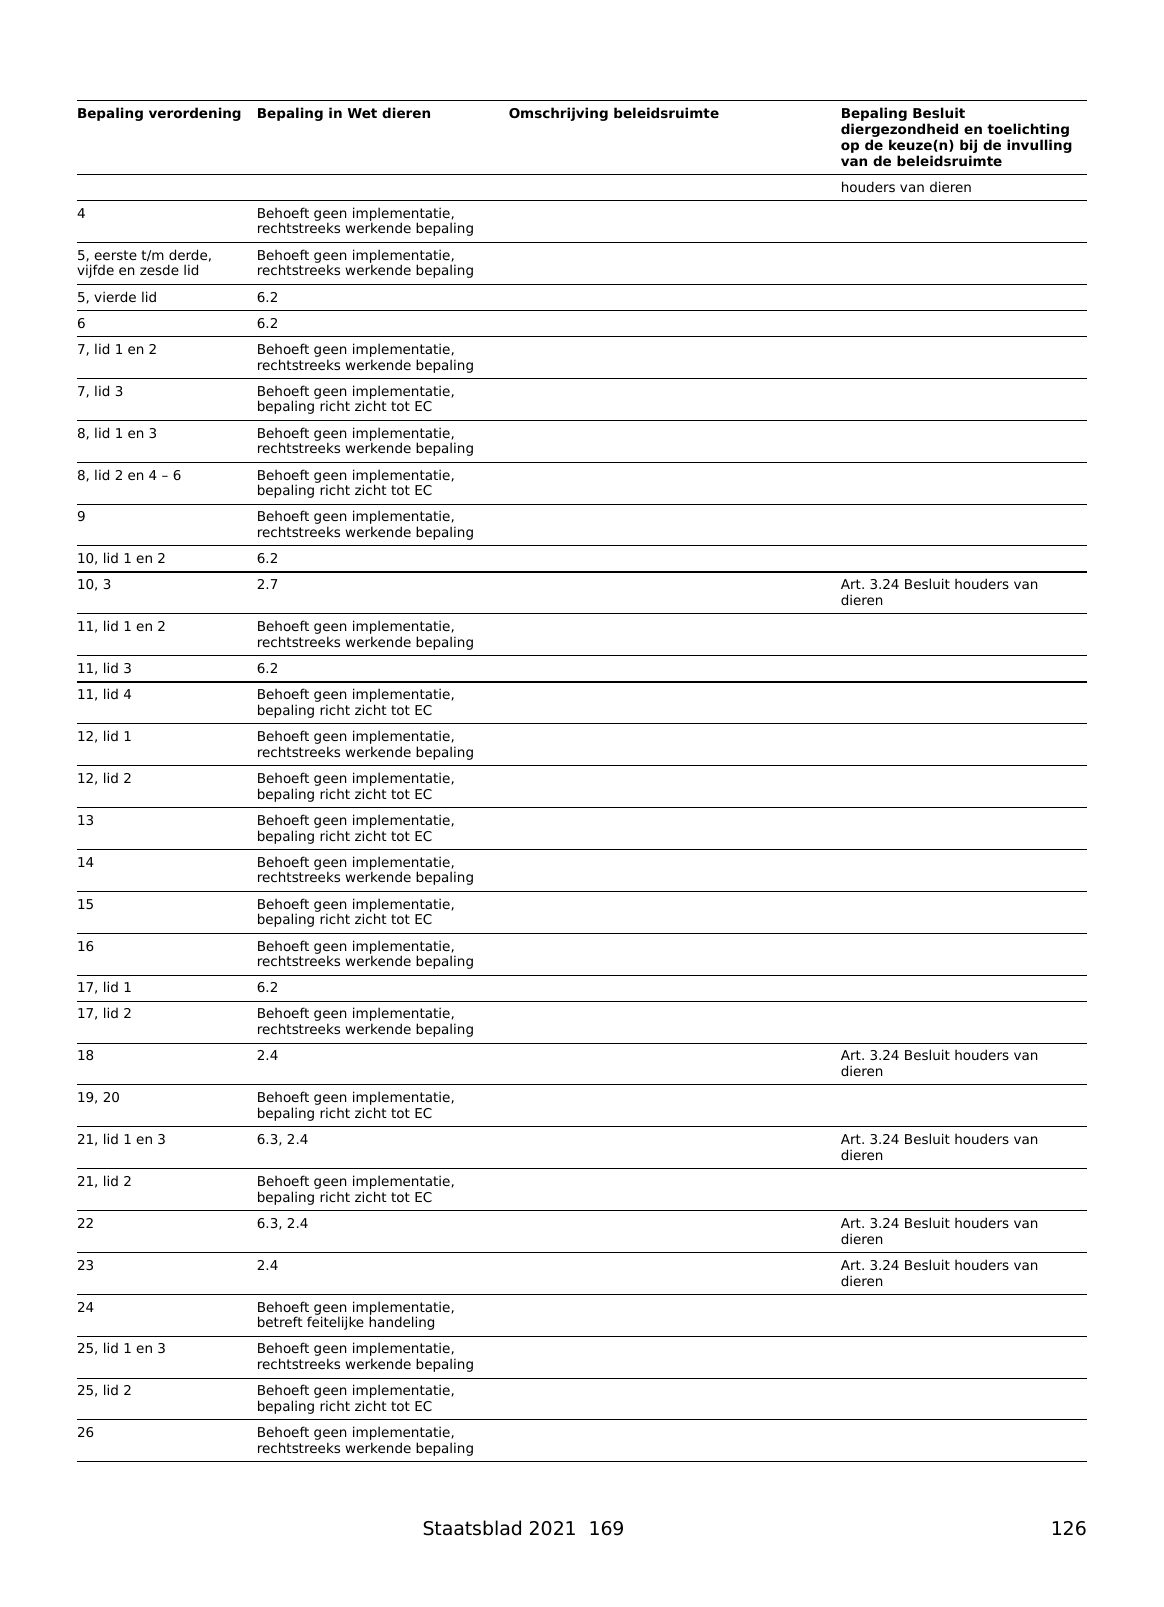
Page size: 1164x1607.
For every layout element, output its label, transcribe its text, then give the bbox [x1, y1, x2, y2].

table_cell [503, 573, 835, 613]
table_cell [835, 201, 1087, 242]
table_cell Behoeft geen implementatie, rechtstreeks werkende bepaling [251, 243, 502, 284]
table_cell [503, 1002, 835, 1042]
table_cell Behoeft geen implementatie, bepaling richt zicht tot EC [251, 892, 502, 933]
table_cell 2.4 [251, 1044, 502, 1084]
table_cell [835, 243, 1087, 284]
table_cell [835, 311, 1087, 336]
table_cell Behoeft geen implementatie, rechtstreeks werkende bepaling [251, 934, 502, 974]
table_cell [835, 656, 1087, 681]
table_cell 25, lid 1 en 3 [77, 1337, 251, 1377]
table_cell [503, 243, 835, 284]
table_cell [77, 175, 251, 200]
table_cell Behoeft geen implementatie, rechtstreeks werkende bepaling [251, 614, 502, 655]
table_cell [835, 546, 1087, 571]
table_cell 6.2 [251, 311, 502, 336]
table_cell Behoeft geen implementatie, rechtstreeks werkende bepaling [251, 724, 502, 765]
table_cell [835, 850, 1087, 891]
table_cell 15 [77, 892, 251, 933]
table_cell Behoeft geen implementatie, bepaling richt zicht tot EC [251, 1169, 502, 1210]
table_cell [503, 1169, 835, 1210]
table_cell [503, 505, 835, 545]
table_cell 6.2 [251, 656, 502, 681]
table_cell [503, 1295, 835, 1336]
table_cell [503, 934, 835, 974]
table_cell [503, 1044, 835, 1084]
table_cell 6.3, 2.4 [251, 1211, 502, 1252]
table_cell Behoeft geen implementatie, rechtstreeks werkende bepaling [251, 421, 502, 462]
table_cell 18 [77, 1044, 251, 1084]
table_cell [835, 1337, 1087, 1377]
table_cell Art. 3.24 Besluit houders van dieren [835, 1253, 1087, 1294]
table_cell [835, 1420, 1087, 1461]
table_cell Behoeft geen implementatie, rechtstreeks werkende bepaling [251, 505, 502, 545]
table_cell [503, 892, 835, 933]
table_cell Art. 3.24 Besluit houders van dieren [835, 573, 1087, 613]
table_cell 17, lid 2 [77, 1002, 251, 1042]
table_cell Behoeft geen implementatie, bepaling richt zicht tot EC [251, 1085, 502, 1126]
table_cell 12, lid 1 [77, 724, 251, 765]
table_cell 16 [77, 934, 251, 974]
table_cell [503, 808, 835, 849]
table_cell 2.7 [251, 573, 502, 613]
table_cell [503, 285, 835, 310]
table_cell 6 [77, 311, 251, 336]
table_header Omschrijving beleidsruimte [503, 101, 835, 174]
table_cell 21, lid 2 [77, 1169, 251, 1210]
table_cell [503, 463, 835, 503]
table_cell [503, 850, 835, 891]
table_cell [503, 337, 835, 378]
table_cell Behoeft geen implementatie, rechtstreeks werkende bepaling [251, 1002, 502, 1042]
table_cell [835, 1379, 1087, 1419]
table_cell Art. 3.24 Besluit houders van dieren [835, 1211, 1087, 1252]
table_cell [503, 1127, 835, 1168]
table_cell [835, 808, 1087, 849]
table_cell 6.2 [251, 976, 502, 1001]
table_cell 22 [77, 1211, 251, 1252]
table_cell 11, lid 1 en 2 [77, 614, 251, 655]
table_cell Behoeft geen implementatie, bepaling richt zicht tot EC [251, 463, 502, 503]
table_cell [503, 614, 835, 655]
table_cell [835, 337, 1087, 378]
table_cell [835, 614, 1087, 655]
table_cell 25, lid 2 [77, 1379, 251, 1419]
table_cell 26 [77, 1420, 251, 1461]
table_header Bepaling in Wet dieren [251, 101, 502, 174]
table_cell 6.2 [251, 285, 502, 310]
table_cell [835, 285, 1087, 310]
table_cell 10, 3 [77, 573, 251, 613]
table_cell 8, lid 2 en 4 – 6 [77, 463, 251, 503]
table_cell 23 [77, 1253, 251, 1294]
table_cell Behoeft geen implementatie, rechtstreeks werkende bepaling [251, 1420, 502, 1461]
table_cell Behoeft geen implementatie, rechtstreeks werkende bepaling [251, 337, 502, 378]
table_cell [835, 724, 1087, 765]
table_cell Behoeft geen implementatie, betreft feitelijke handeling [251, 1295, 502, 1336]
table_cell Behoeft geen implementatie, rechtstreeks werkende bepaling [251, 1337, 502, 1377]
table_cell [503, 311, 835, 336]
table_cell 11, lid 3 [77, 656, 251, 681]
table_cell [503, 976, 835, 1001]
table_cell 9 [77, 505, 251, 545]
table_cell [503, 1253, 835, 1294]
table_cell [835, 463, 1087, 503]
table_cell 21, lid 1 en 3 [77, 1127, 251, 1168]
table_cell [251, 175, 502, 200]
table_cell 7, lid 3 [77, 379, 251, 420]
table_cell Behoeft geen implementatie, bepaling richt zicht tot EC [251, 379, 502, 420]
table_cell Behoeft geen implementatie, bepaling richt zicht tot EC [251, 766, 502, 807]
table_cell Behoeft geen implementatie, rechtstreeks werkende bepaling [251, 850, 502, 891]
table_cell [503, 1420, 835, 1461]
table_cell [835, 379, 1087, 420]
table_cell 4 [77, 201, 251, 242]
table_header Bepaling Besluit diergezondheid en toelichting op de keuze(n) bij de invulling van de beleidsruimte [835, 101, 1087, 174]
table_cell 11, lid 4 [77, 683, 251, 723]
table_cell [503, 546, 835, 571]
table_cell [503, 1085, 835, 1126]
table_cell 8, lid 1 en 3 [77, 421, 251, 462]
table_cell [503, 1337, 835, 1377]
table_cell 6.2 [251, 546, 502, 571]
table_cell 5, eerste t/m derde, vijfde en zesde lid [77, 243, 251, 284]
table_cell [835, 766, 1087, 807]
table_cell [503, 683, 835, 723]
table_cell 13 [77, 808, 251, 849]
table_cell [835, 892, 1087, 933]
table_cell [835, 976, 1087, 1001]
table_cell 14 [77, 850, 251, 891]
table_cell 24 [77, 1295, 251, 1336]
table_cell [835, 1002, 1087, 1042]
table_cell [835, 934, 1087, 974]
table_cell [503, 1211, 835, 1252]
table_cell [503, 1379, 835, 1419]
table_cell [503, 421, 835, 462]
table_cell [503, 766, 835, 807]
table_cell 19, 20 [77, 1085, 251, 1126]
table_cell [503, 201, 835, 242]
table_cell [835, 1295, 1087, 1336]
table_cell 2.4 [251, 1253, 502, 1294]
table_cell 17, lid 1 [77, 976, 251, 1001]
table_cell [835, 1085, 1087, 1126]
table_cell 5, vierde lid [77, 285, 251, 310]
table_cell houders van dieren [835, 175, 1087, 200]
table_cell [503, 379, 835, 420]
table_cell 10, lid 1 en 2 [77, 546, 251, 571]
table_cell 6.3, 2.4 [251, 1127, 502, 1168]
table_cell Behoeft geen implementatie, rechtstreeks werkende bepaling [251, 201, 502, 242]
table_header Bepaling verordening [77, 101, 251, 174]
table_cell [835, 505, 1087, 545]
table_cell 7, lid 1 en 2 [77, 337, 251, 378]
table_cell [503, 175, 835, 200]
table_cell Art. 3.24 Besluit houders van dieren [835, 1044, 1087, 1084]
table_cell Art. 3.24 Besluit houders van dieren [835, 1127, 1087, 1168]
table_cell [835, 421, 1087, 462]
table_cell [503, 724, 835, 765]
table_cell Behoeft geen implementatie, bepaling richt zicht tot EC [251, 808, 502, 849]
table_cell 12, lid 2 [77, 766, 251, 807]
table_cell [835, 683, 1087, 723]
table_cell Behoeft geen implementatie, bepaling richt zicht tot EC [251, 683, 502, 723]
table_cell [503, 656, 835, 681]
table_cell [835, 1169, 1087, 1210]
table_cell Behoeft geen implementatie, bepaling richt zicht tot EC [251, 1379, 502, 1419]
